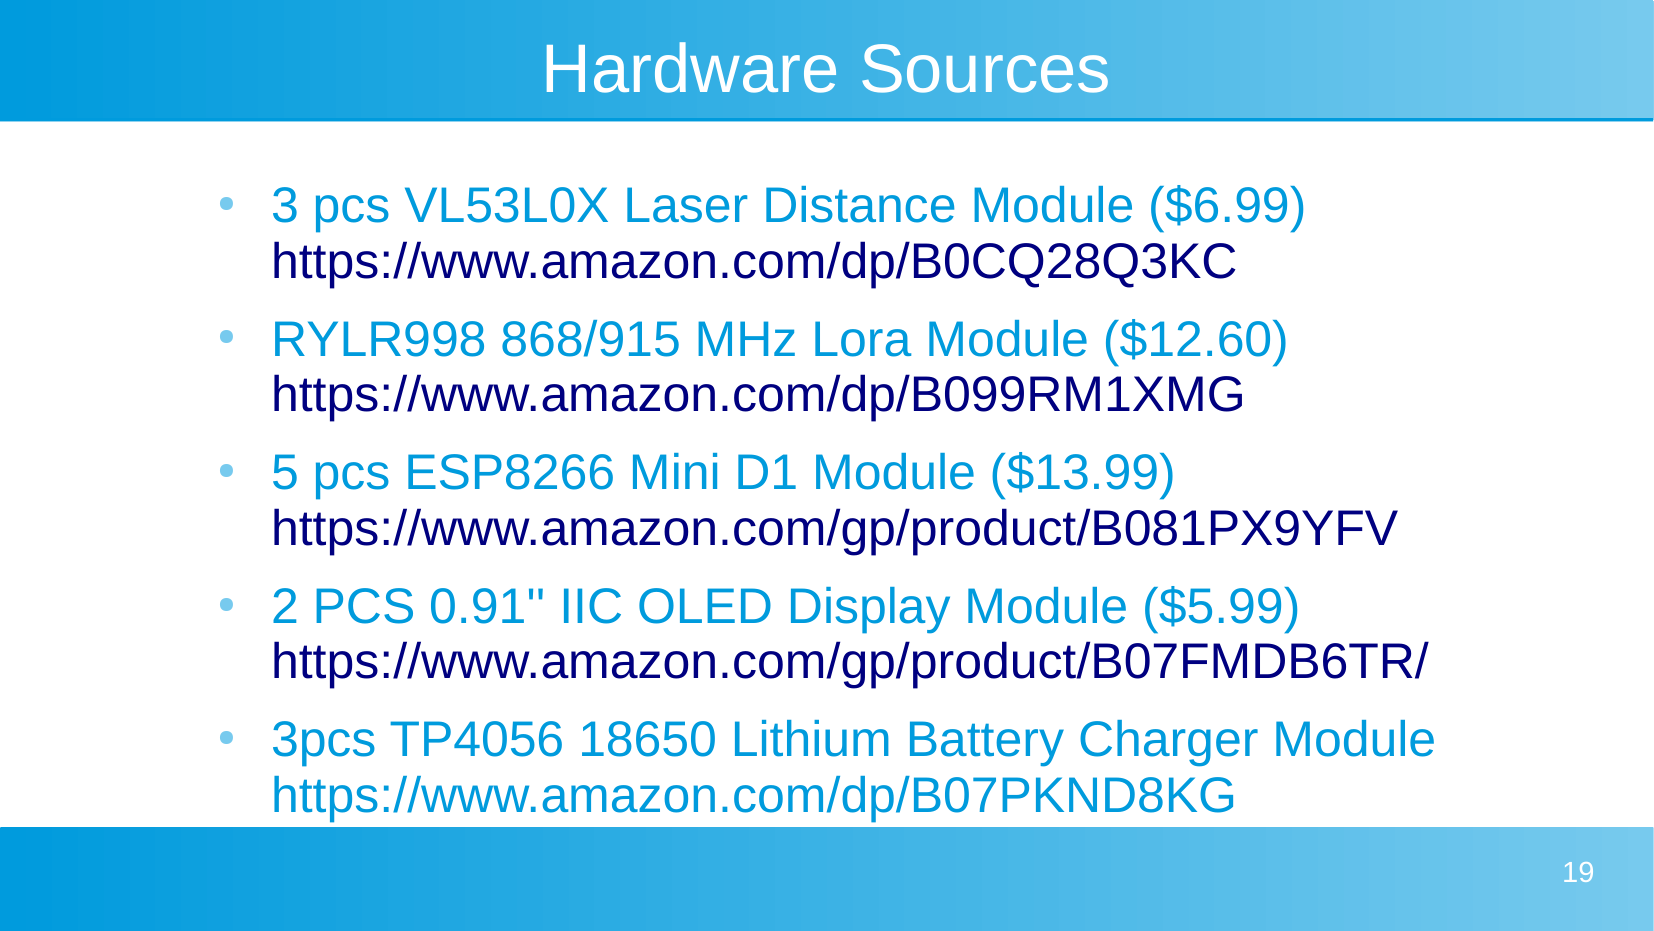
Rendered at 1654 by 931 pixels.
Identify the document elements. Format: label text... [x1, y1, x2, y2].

title Hardware Sources [59, 29, 1595, 108]
list 3 pcs VL53L0X Laser Distance Module ($6.99) https://www.amazon.com/dp/B0CQ28Q3KC RYLR998 868/915 MHz Lora Module ($12.60) https://www.amazon.com/dp/B099RM1XMG 5 pcs ESP8266 Mini D1 Module ($13.99) https://www.amazon.com/gp/product/B081PX9YFV 2 PCS 0.91'' IIC OLED Display Module ($5.99) https://www.amazon.com/gp/product/B07FMDB6TR/ 3pcs TP4056 18650 Lithium Battery Charger Module https://www.amazon.com/dp/B07PKND8KG [200, 177, 1454, 826]
